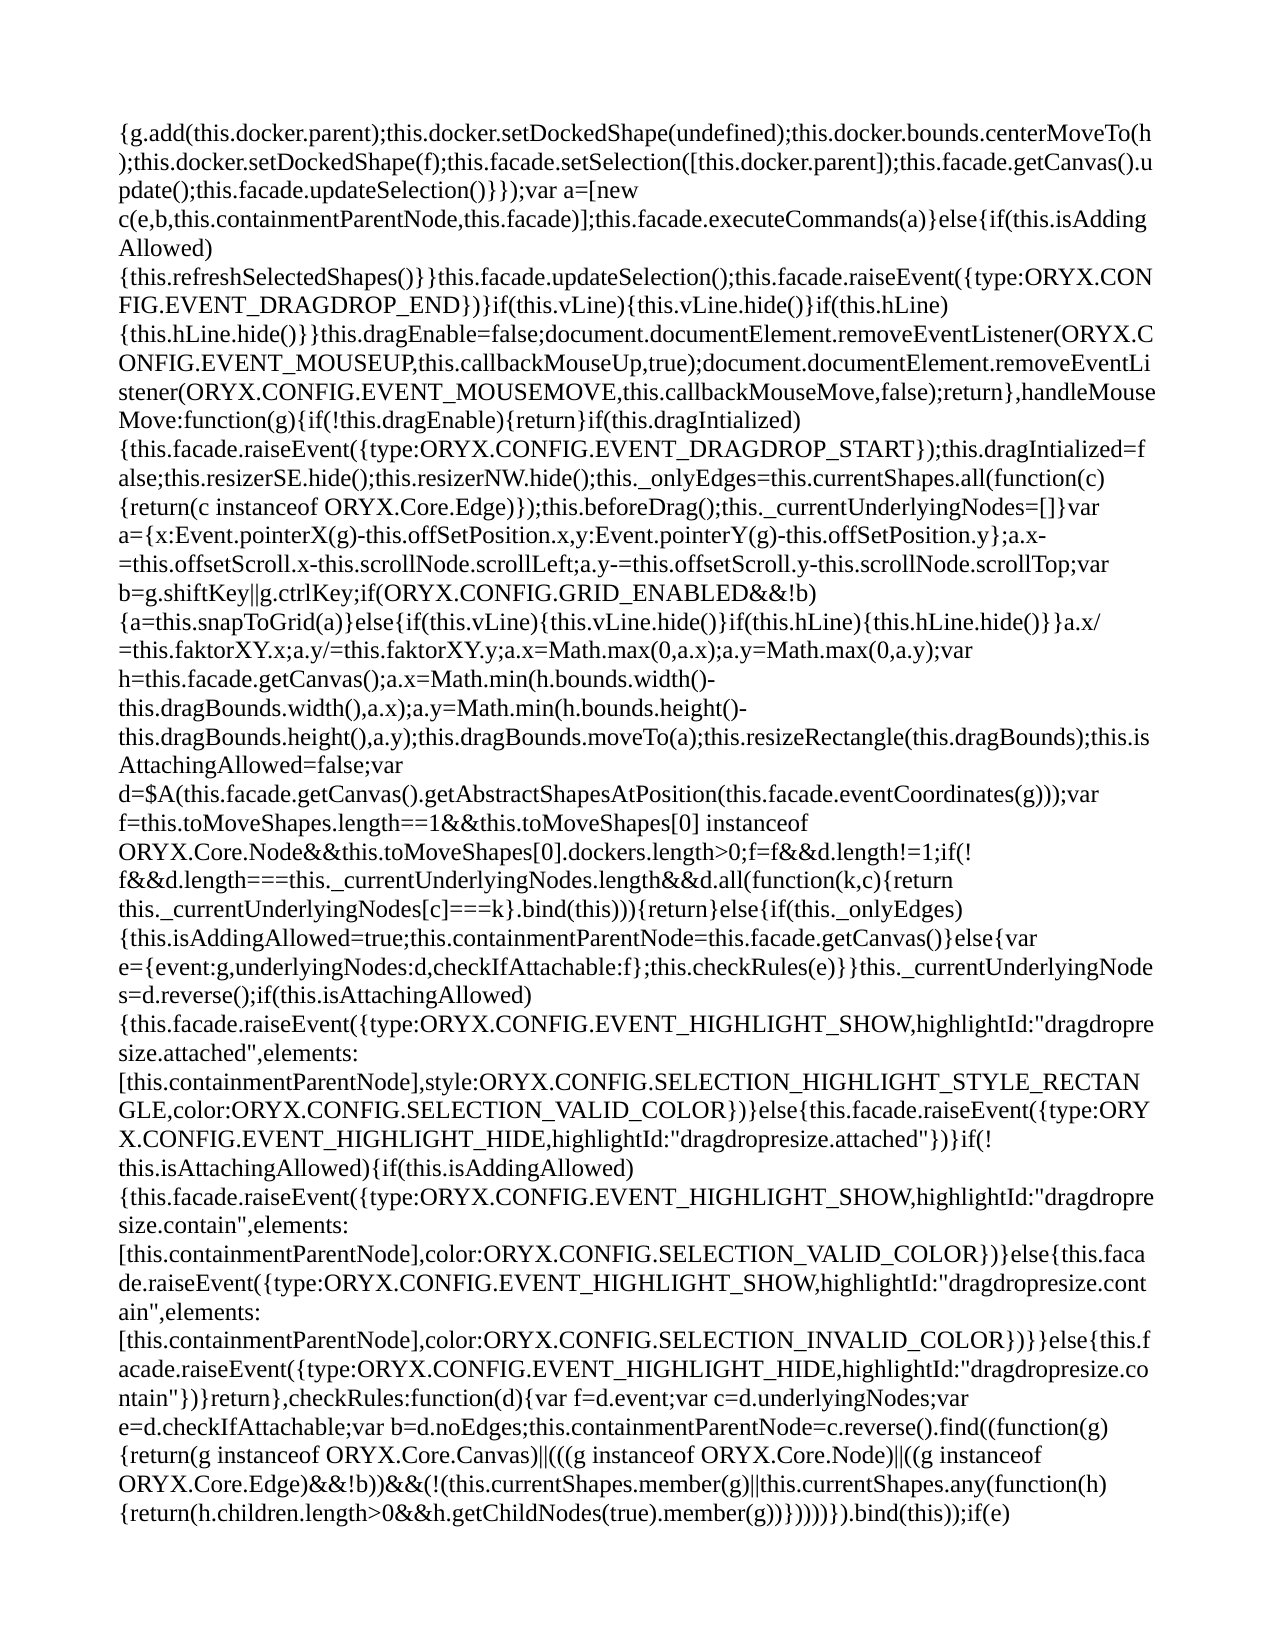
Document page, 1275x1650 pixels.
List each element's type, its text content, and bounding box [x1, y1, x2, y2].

text {g.add(this.docker.parent);this.docker.setDockedShape(undefined);this.docker.bounds.centerMoveTo(h);this.docker.setDockedShape(f);this.facade.setSelection([this.docker.parent]);this.facade.getCanvas().update();this.facade.updateSelection()}});var a=[new c(e,b,this.containmentParentNode,this.facade)];this.facade.executeCommands(a)}else{if(this.isAddingAllowed){this.refreshSelectedShapes()}}this.facade.updateSelection();this.facade.raiseEvent({type:ORYX.CONFIG.EVENT_DRAGDROP_END})}if(this.vLine){this.vLine.hide()}if(this.hLine){this.hLine.hide()}}this.dragEnable=false;document.documentElement.removeEventListener(ORYX.CONFIG.EVENT_MOUSEUP,this.callbackMouseUp,true);document.documentElement.removeEventListener(ORYX.CONFIG.EVENT_MOUSEMOVE,this.callbackMouseMove,false);return},handleMouseMove:function(g){if(!this.dragEnable){return}if(this.dragIntialized){this.facade.raiseEvent({type:ORYX.CONFIG.EVENT_DRAGDROP_START});this.dragIntialized=false;this.resizerSE.hide();this.resizerNW.hide();this._onlyEdges=this.currentShapes.all(function(c){return(c instanceof ORYX.Core.Edge)});this.beforeDrag();this._currentUnderlyingNodes=[]}var a={x:Event.pointerX(g)-this.offSetPosition.x,y:Event.pointerY(g)-this.offSetPosition.y};a.x-=this.offsetScroll.x-this.scrollNode.scrollLeft;a.y-=this.offsetScroll.y-this.scrollNode.scrollTop;var b=g.shiftKey||g.ctrlKey;if(ORYX.CONFIG.GRID_ENABLED&&!b){a=this.snapToGrid(a)}else{if(this.vLine){this.vLine.hide()}if(this.hLine){this.hLine.hide()}}a.x/=this.faktorXY.x;a.y/=this.faktorXY.y;a.x=Math.max(0,a.x);a.y=Math.max(0,a.y);var h=this.facade.getCanvas();a.x=Math.min(h.bounds.width()-this.dragBounds.width(),a.x);a.y=Math.min(h.bounds.height()-this.dragBounds.height(),a.y);this.dragBounds.moveTo(a);this.resizeRectangle(this.dragBounds);this.isAttachingAllowed=false;var d=$A(this.facade.getCanvas().getAbstractShapesAtPosition(this.facade.eventCoordinates(g)));var f=this.toMoveShapes.length==1&&this.toMoveShapes[0] instanceof ORYX.Core.Node&&this.toMoveShapes[0].dockers.length>0;f=f&&d.length!=1;if(!f&&d.length===this._currentUnderlyingNodes.length&&d.all(function(k,c){return this._currentUnderlyingNodes[c]===k}.bind(this))){return}else{if(this._onlyEdges){this.isAddingAllowed=true;this.containmentParentNode=this.facade.getCanvas()}else{var e={event:g,underlyingNodes:d,checkIfAttachable:f};this.checkRules(e)}}this._currentUnderlyingNodes=d.reverse();if(this.isAttachingAllowed){this.facade.raiseEvent({type:ORYX.CONFIG.EVENT_HIGHLIGHT_SHOW,highlightId:"dragdropresize.attached",elements:[this.containmentParentNode],style:ORYX.CONFIG.SELECTION_HIGHLIGHT_STYLE_RECTANGLE,color:ORYX.CONFIG.SELECTION_VALID_COLOR})}else{this.facade.raiseEvent({type:ORYX.CONFIG.EVENT_HIGHLIGHT_HIDE,highlightId:"dragdropresize.attached"})}if(!this.isAttachingAllowed){if(this.isAddingAllowed){this.facade.raiseEvent({type:ORYX.CONFIG.EVENT_HIGHLIGHT_SHOW,highlightId:"dragdropresize.contain",elements:[this.containmentParentNode],color:ORYX.CONFIG.SELECTION_VALID_COLOR})}else{this.facade.raiseEvent({type:ORYX.CONFIG.EVENT_HIGHLIGHT_SHOW,highlightId:"dragdropresize.contain",elements:[this.containmentParentNode],color:ORYX.CONFIG.SELECTION_INVALID_COLOR})}}else{this.facade.raiseEvent({type:ORYX.CONFIG.EVENT_HIGHLIGHT_HIDE,highlightId:"dragdropresize.contain"})}return},checkRules:function(d){var f=d.event;var c=d.underlyingNodes;var e=d.checkIfAttachable;var b=d.noEdges;this.containmentParentNode=c.reverse().find((function(g){return(g instanceof ORYX.Core.Canvas)||(((g instanceof ORYX.Core.Node)||((g instanceof ORYX.Core.Edge)&&!b))&&(!(this.currentShapes.member(g)||this.currentShapes.any(function(h){return(h.children.length>0&&h.getChildNodes(true).member(g))}))))}).bind(this));if(e) [118, 118, 1157, 1527]
